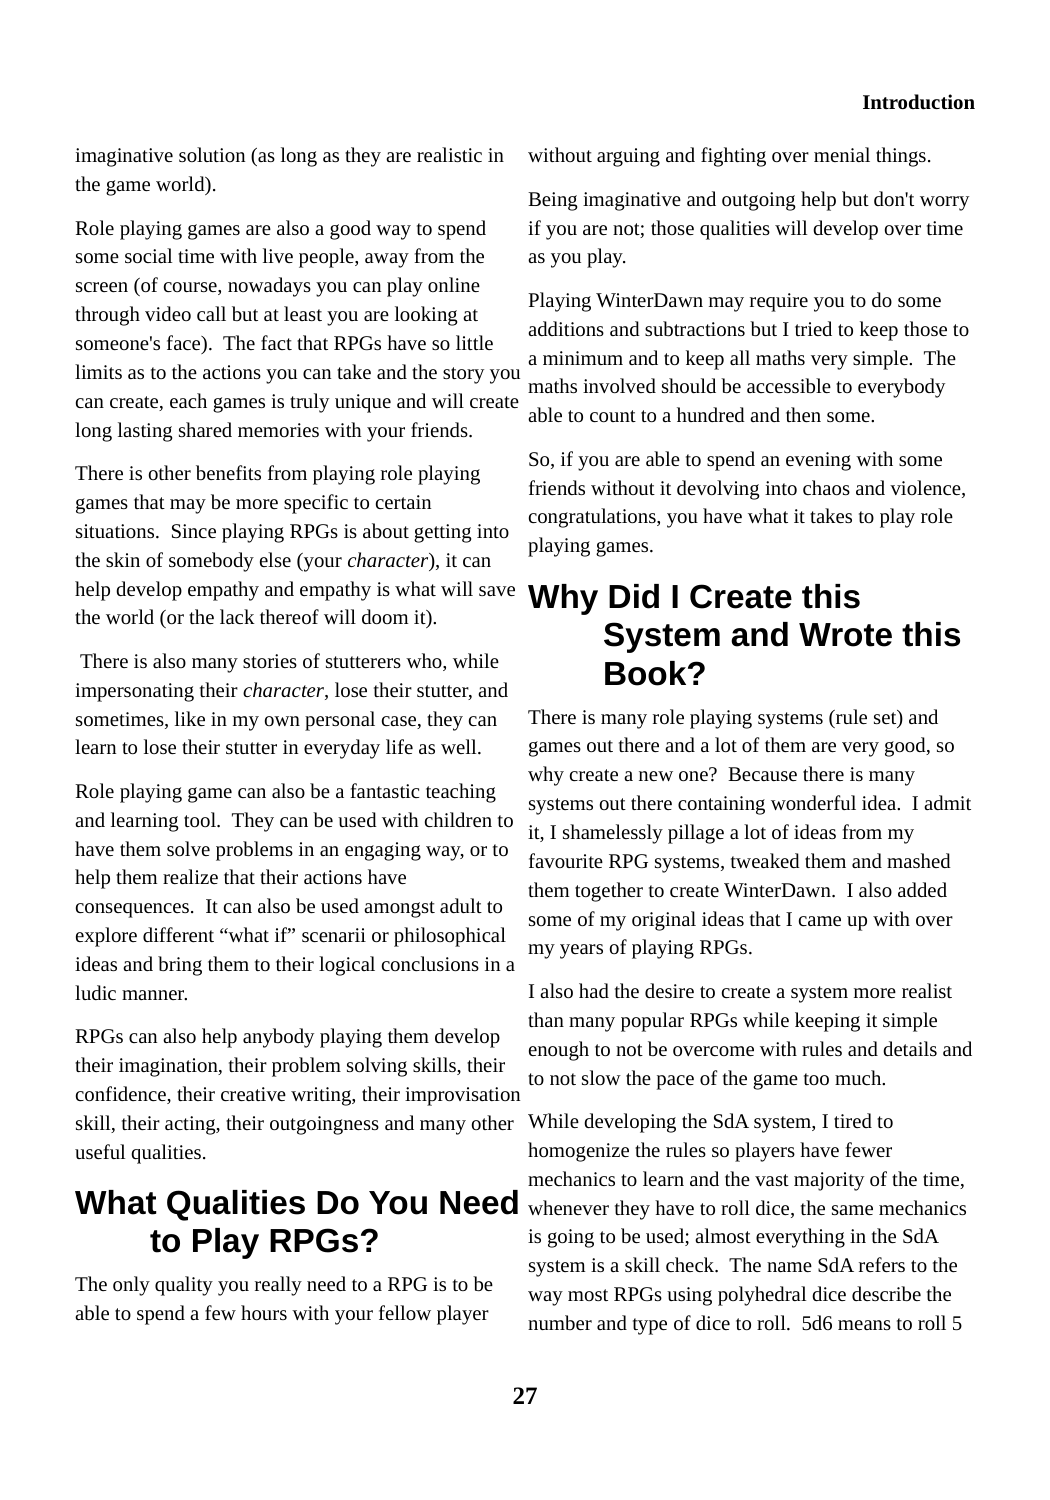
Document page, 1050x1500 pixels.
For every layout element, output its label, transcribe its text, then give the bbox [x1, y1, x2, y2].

text I also had the desire to create a system more realist than many popular RPGs while keeping it simple enough to not be overcome with rules and details and to not slow the pace of the game too much. [528, 979, 975, 1089]
subtitle Why Did I Create this System and Wrote this Book? [528, 577, 975, 692]
text Role playing game can also be a fantastic teaching and learning tool. They can be used with children to have them solve problems in an engaging way, or to help them realize that their actions have consequences. It can also be used amongst adult to explore different “what if” scenarii or philosophical ideas and bring them to their logical conclusions in a ludic manner. [75, 779, 522, 1005]
text There is other benefits from playing role playing games that may be more specific to certain situations. Since playing RPGs is about getting into the skin of somebody else (your character), it can help develop empathy and empathy is what will save the world (or the lack thereof will doom it). [75, 461, 522, 629]
text There is also many stories of stutterers who, while impersonating their character, lose their stutter, and sometimes, like in my own personal case, they can learn to lose their stutter in everyday life as well. [75, 649, 522, 759]
text The only quality you really need to a RPG is to be able to spend a few hours with your fellow player [75, 1272, 522, 1325]
text Playing WinterDawn may require you to do some additions and subtractions but I tried to keep those to a minimum and to keep all maths very simple. The maths involved should be accessible to everybody able to count to a hundred and then some. [528, 288, 975, 427]
text RPGs can also help anybody playing them develop their imagination, their problem solving skills, their confidence, their creative writing, their improvisation skill, their acting, their outgoingness and many other useful qualities. [75, 1024, 522, 1164]
text Being imaginative and outgoing help but don't worry if you are not; those qualities will develop over time as you play. [528, 187, 975, 268]
text While developing the SdA system, I tired to homogenize the rules so players have fewer mechanics to learn and the vast majority of the time, whenever they have to roll dice, the same mechanics is going to be used; almost everything in the SdA system is a skill check. The name SdA refers to the way most RPGs using polyhedral dice describe the number and type of dice to roll. 5d6 means to roll 5 [528, 1109, 975, 1335]
subtitle What Qualities Do You Need to Play RPGs? [75, 1183, 522, 1260]
text without arguing and fighting over menial things. [528, 143, 975, 167]
text Role playing games are also a good way to spend some social time with live people, away from the screen (of course, nowadays you can play online through video call but at least you are looking at someone's face). The fact that RPGs have so little limits as to the actions you can take and the story you can create, each games is truly unique and will create long lasting shared memories with your friends. [75, 216, 522, 442]
text imaginative solution (as long as they are realistic in the game world). [75, 143, 522, 196]
text So, if you are able to spend an evening with some friends without it devolving into chaos and violence, congratulations, you have what it takes to play role playing games. [528, 447, 975, 557]
text There is many role playing systems (rule set) and games out there and a lot of them are very good, so why create a new one? Because there is many systems out there containing wonderful idea. I admit it, I shamelessly pillage a lot of ideas from my favourite RPG systems, tweaked them and mashed them together to create WinterDawn. I also added some of my original ideas that I came up with over my years of playing RPGs. [528, 704, 975, 959]
